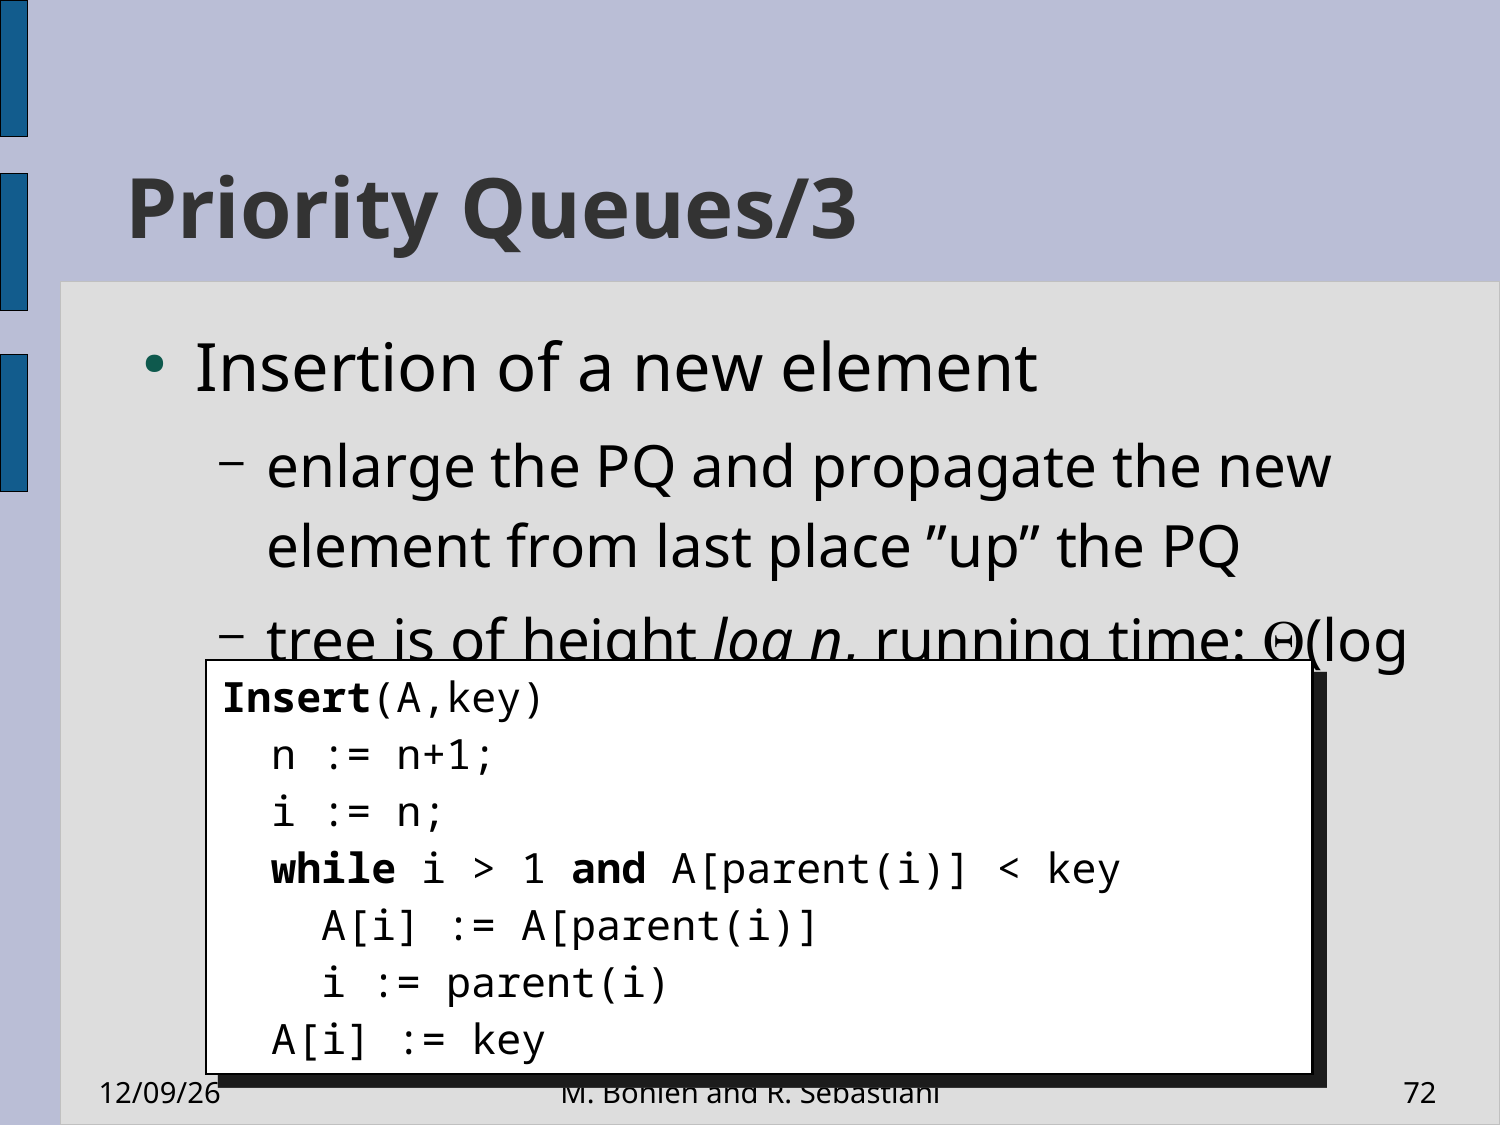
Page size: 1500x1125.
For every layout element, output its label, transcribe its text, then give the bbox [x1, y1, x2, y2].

text_box Insert(A,key) n := n+1; i := n; while i > 1 and A[parent(i)] < key A[i] := A[parent(i)] i := parent(i) A[i] := key [206, 659, 1313, 1075]
title Priority Queues/3 [110, 67, 1392, 271]
list Insertion of a new element enlarge the PQ and propagate the new element from last place ”up” the PQ tree is of height log n, running time: (log n) [110, 312, 1436, 1037]
